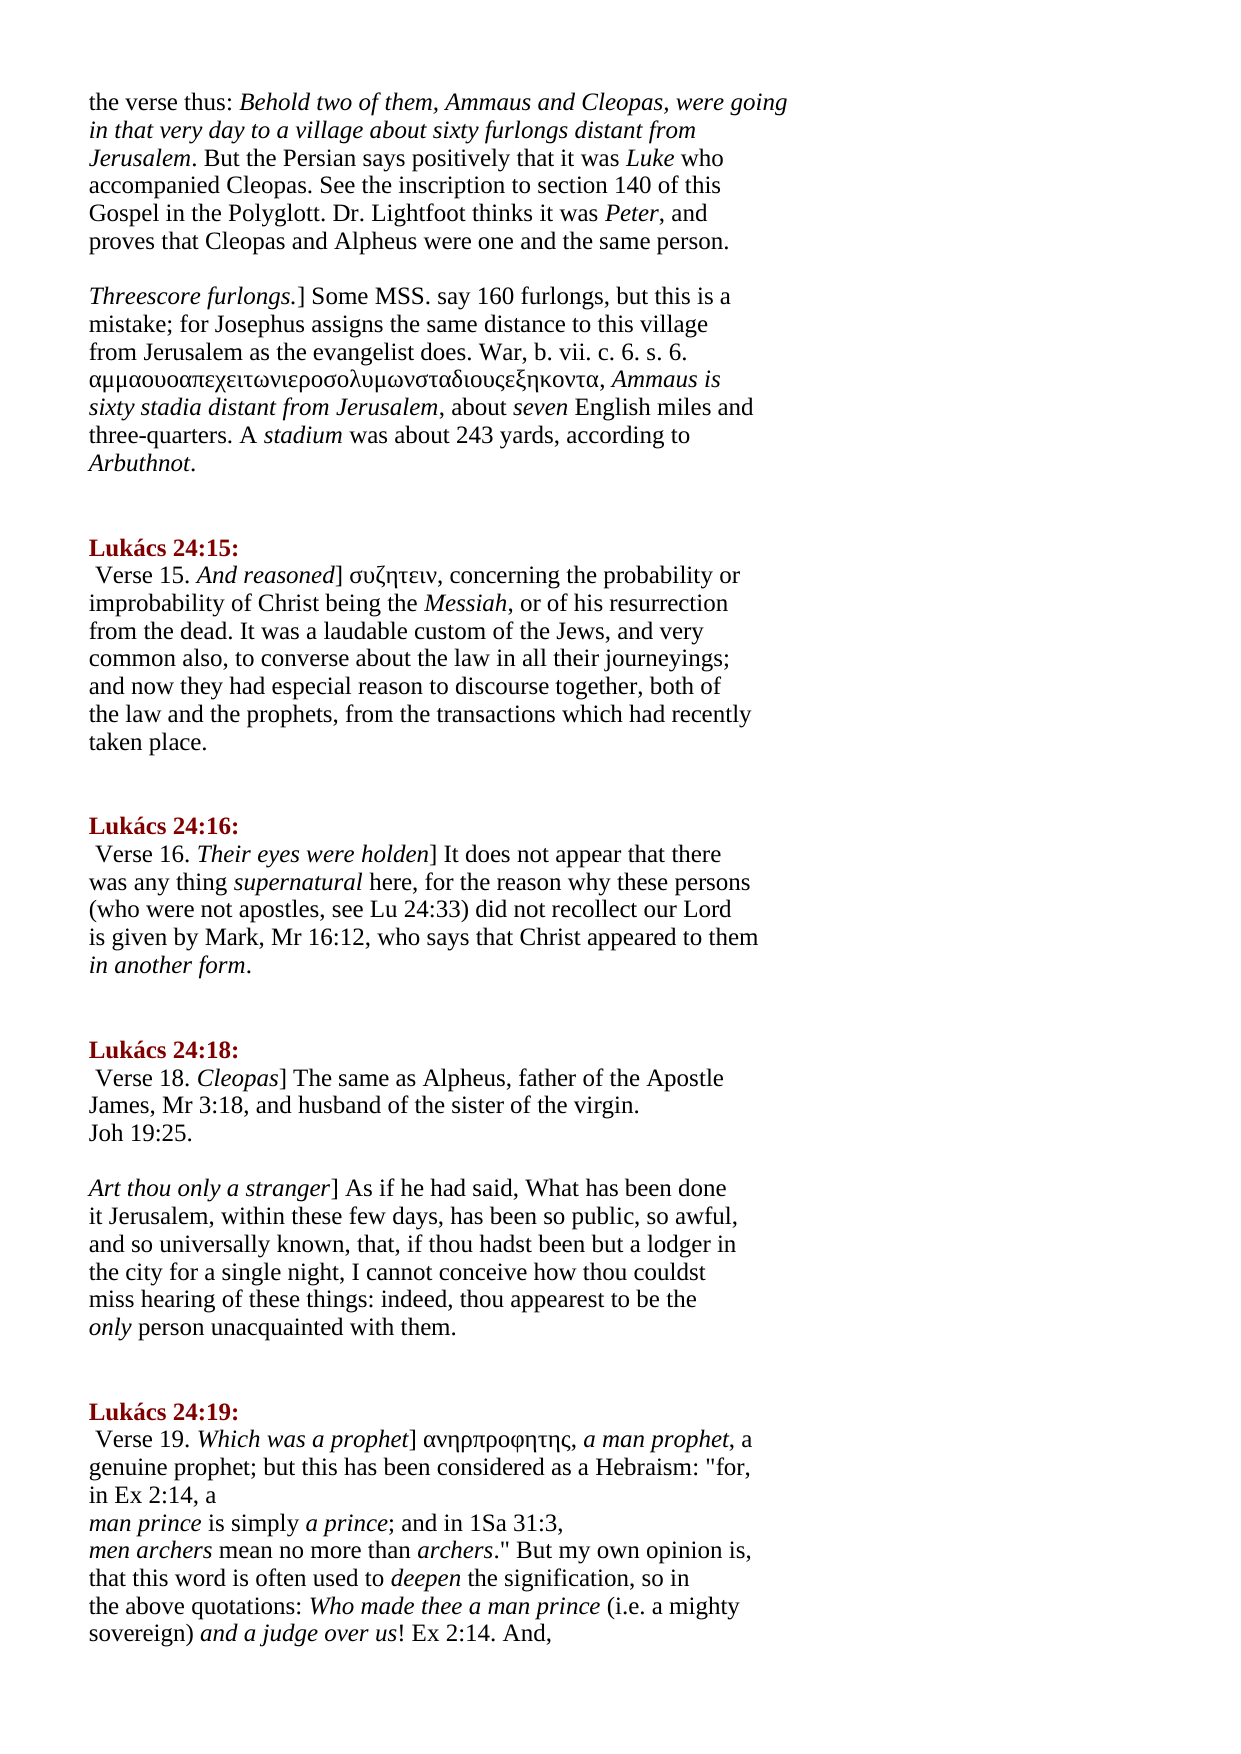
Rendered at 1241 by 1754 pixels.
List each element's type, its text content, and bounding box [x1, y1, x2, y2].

text Verse 15. And reasoned] συζητειν, concerning the probability or improbability of Christ being the Messiah, or of his resurrection from the dead. It was a laudable custom of the Jews, and very common also, to converse about the law in all their journeyings; and now they had especial reason to discourse together, both of the law and the prophets, from the transactions which had recently taken place. [88, 561, 1152, 783]
text Verse 19. Which was a prophet] ανηρπροφητης, a man prophet, a genuine prophet; but this has been considered as a Hebraism: "for, in Ex 2:14, a man prince is simply a prince; and in 1Sa 31:3, men archers mean no more than archers." But my own opinion is, that this word is often used to deepen the signification, so in the above quotations: Who made thee a man prince (i.e. a mighty sovereign) and a judge over us! Ex 2:14. And, [88, 1426, 1152, 1647]
text Verse 16. Their eyes were holden] It does not appear that there was any thing supernatural here, for the reason why these persons (who were not apostles, see Lu 24:33) did not recollect our Lord is given by Mark, Mr 16:12, who says that Christ appeared to them in another form. [88, 840, 1152, 1006]
text the verse thus: Behold two of them, Ammaus and Cleopas, were going in that very day to a village about sixty furlongs distant from Jerusalem. But the Persian says positively that it was Luke who accompanied Cleopas. See the inscription to section 140 of this Gospel in the Polyglott. Dr. Lightfoot thinks it was Peter, and proves that Cleopas and Alpheus were one and the same person. Threescore furlongs.] Some MSS. say 160 furlongs, but this is a mistake; for Josephus assigns the same distance to this village from Jerusalem as the evangelist does. War, b. vii. c. 6. s. 6. αμμαουοαπεχειτωνιεροσολυμωνσταδιουςεξηκοντα, Ammaus is sixty stadia distant from Jerusalem, about seven English miles and three-quarters. A stadium was about 243 yards, according to Arbuthnot. [88, 88, 1152, 504]
text Lukács 24:19: [88, 1398, 1152, 1426]
text Lukács 24:16: [88, 812, 1152, 840]
text Verse 18. Cleopas] The same as Alpheus, father of the Apostle James, Mr 3:18, and husband of the sister of the virgin. Joh 19:25. Art thou only a stranger] As if he had said, What has been done it Jerusalem, within these few days, has been so public, so awful, and so universally known, that, if thou hadst been but a lodger in the city for a single night, I cannot conceive how thou couldst miss hearing of these things: indeed, thou appearest to be the only person unacquainted with them. [88, 1064, 1152, 1368]
text Lukács 24:15: [88, 534, 1152, 561]
text Lukács 24:18: [88, 1036, 1152, 1064]
